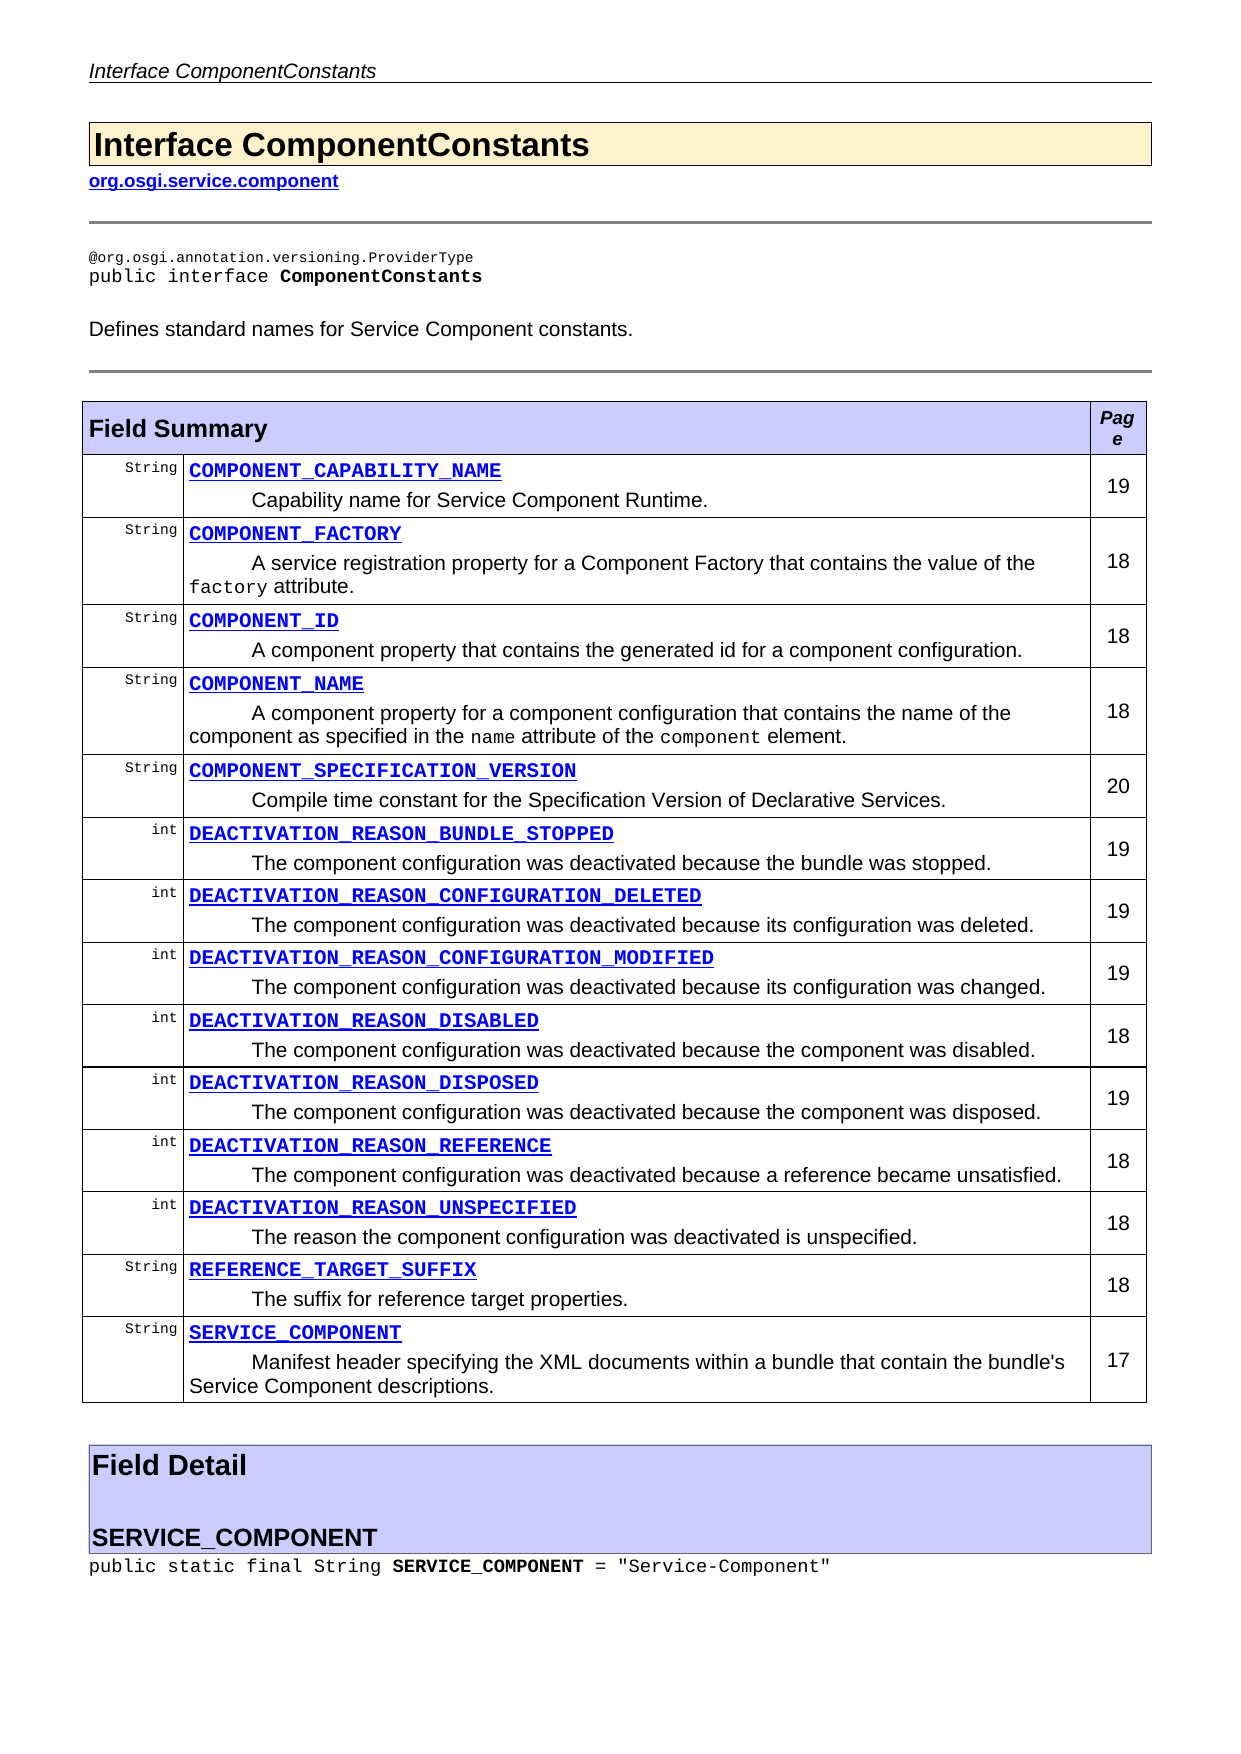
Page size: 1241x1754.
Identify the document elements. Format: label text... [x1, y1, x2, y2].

table_header Page [1091, 402, 1146, 454]
table_cell String [83, 605, 183, 667]
table_cell 18 [1091, 1005, 1146, 1066]
text org.osgi.service.component [88, 170, 1152, 191]
table_cell String [83, 1317, 183, 1402]
text Defines standard names for Service Component constants. [88, 317, 1152, 341]
table_cell 18 [1091, 1192, 1146, 1253]
table_cell int [83, 1130, 183, 1191]
table_cell String [83, 455, 183, 517]
table_cell 18 [1091, 668, 1146, 754]
table_cell REFERENCE_TARGET_SUFFIX The suffix for reference target properties. [184, 1255, 1090, 1316]
table_cell String [83, 755, 183, 817]
subtitle Field Detail [90, 1446, 1151, 1481]
subtitle Interface ComponentConstants [90, 123, 1151, 165]
text public static final String SERVICE_COMPONENT = "Service-Component" [88, 1557, 1152, 1578]
table_cell int [83, 818, 183, 879]
table_cell DEACTIVATION_REASON_CONFIGURATION_DELETED The component configuration was deactivated because its configuration was deleted. [184, 880, 1090, 942]
table_cell 19 [1091, 818, 1146, 879]
table_cell 18 [1091, 1255, 1146, 1316]
subtitle SERVICE_COMPONENT [90, 1519, 1151, 1553]
text @org.osgi.annotation.versioning.ProviderType public interface ComponentConstants [88, 250, 1152, 288]
table_cell COMPONENT_CAPABILITY_NAME Capability name for Service Component Runtime. [184, 455, 1090, 517]
table_cell 18 [1091, 605, 1146, 667]
table_cell int [83, 1005, 183, 1066]
table_cell 18 [1091, 1130, 1146, 1191]
table_cell DEACTIVATION_REASON_DISPOSED The component configuration was deactivated because the component was disposed. [184, 1068, 1090, 1129]
table_cell 19 [1091, 1068, 1146, 1129]
table_cell DEACTIVATION_REASON_UNSPECIFIED The reason the component configuration was deactivated is unspecified. [184, 1192, 1090, 1253]
table_cell COMPONENT_SPECIFICATION_VERSION Compile time constant for the Specification Version of Declarative Services. [184, 755, 1090, 817]
table_cell SERVICE_COMPONENT Manifest header specifying the XML documents within a bundle that contain the bundle's Service Component descriptions. [184, 1317, 1090, 1402]
table_cell 17 [1091, 1317, 1146, 1402]
table_cell 19 [1091, 455, 1146, 517]
table_cell DEACTIVATION_REASON_CONFIGURATION_MODIFIED The component configuration was deactivated because its configuration was changed. [184, 943, 1090, 1004]
table_cell DEACTIVATION_REASON_BUNDLE_STOPPED The component configuration was deactivated because the bundle was stopped. [184, 818, 1090, 879]
table_cell String [83, 668, 183, 754]
table_header Field Summary [83, 402, 1090, 454]
table_cell COMPONENT_FACTORY A service registration property for a Component Factory that contains the value of the factory attribute. [184, 518, 1090, 604]
table_cell String [83, 1255, 183, 1316]
table_cell 20 [1091, 755, 1146, 817]
table_cell 19 [1091, 880, 1146, 942]
table_cell int [83, 1068, 183, 1129]
table_cell COMPONENT_ID A component property that contains the generated id for a component configuration. [184, 605, 1090, 667]
table_cell 19 [1091, 943, 1146, 1004]
table_cell int [83, 880, 183, 942]
table_cell DEACTIVATION_REASON_DISABLED The component configuration was deactivated because the component was disabled. [184, 1005, 1090, 1066]
table_cell COMPONENT_NAME A component property for a component configuration that contains the name of the component as specified in the name attribute of the component element. [184, 668, 1090, 754]
table_cell String [83, 518, 183, 604]
table_cell int [83, 943, 183, 1004]
table_cell DEACTIVATION_REASON_REFERENCE The component configuration was deactivated because a reference became unsatisfied. [184, 1130, 1090, 1191]
table_cell int [83, 1192, 183, 1253]
table_cell 18 [1091, 518, 1146, 604]
